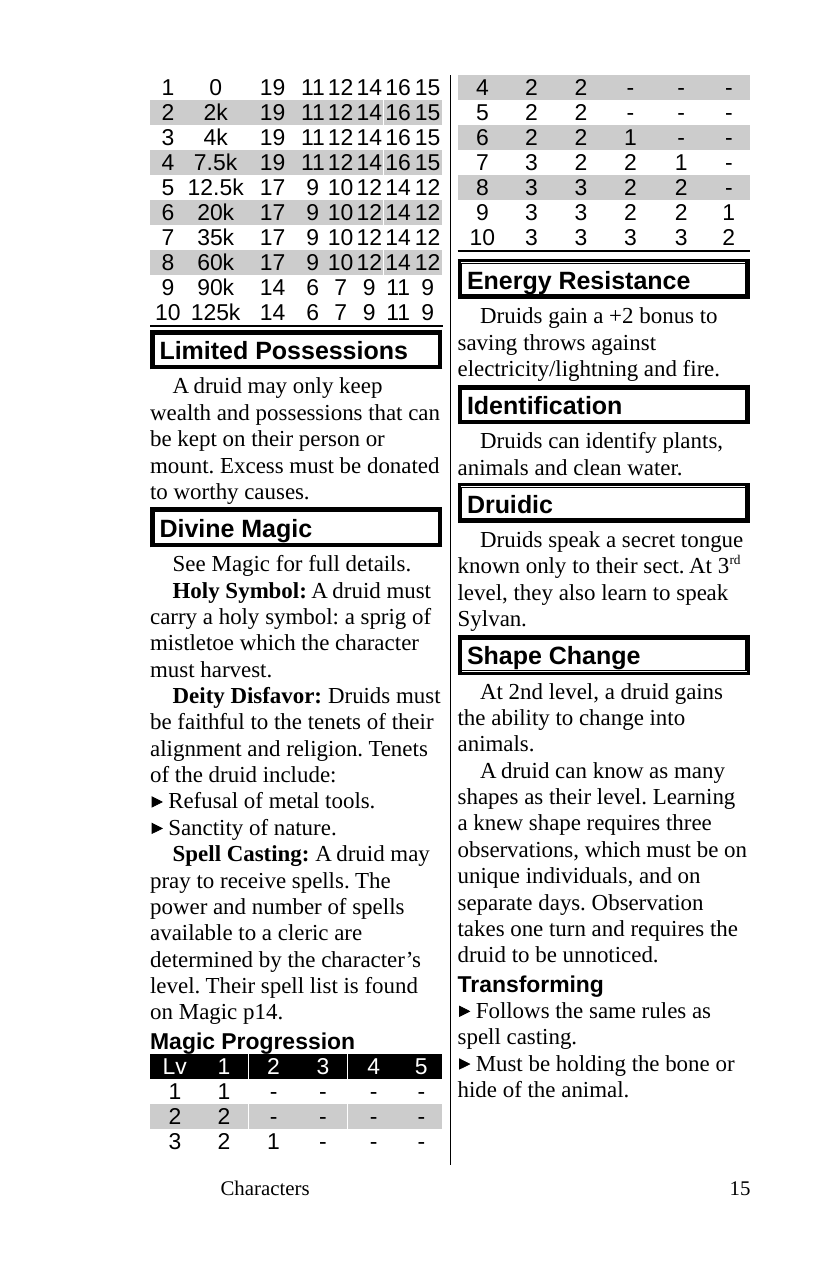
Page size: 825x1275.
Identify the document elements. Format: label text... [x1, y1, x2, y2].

table_cell 16 [384, 100, 412, 125]
table_cell - [298, 1104, 347, 1129]
table_cell 7.5k [185, 150, 245, 175]
table_cell 11 [384, 275, 412, 300]
text A druid may only keep wealth and possessions that can be kept on their person or mount. Excess must be donated to worthy causes. [150, 373, 442, 504]
table_cell 1 [199, 1079, 248, 1104]
table_cell 7 [326, 300, 355, 325]
table_header 3 [298, 1054, 347, 1079]
table_cell 4 [150, 150, 185, 175]
table_cell 12.5k [185, 175, 245, 200]
subtitle Shape Change [462, 640, 745, 670]
table_cell 10 [150, 300, 185, 325]
table_cell 19 [245, 125, 299, 150]
table_cell 6 [458, 125, 507, 150]
table_cell 12 [326, 125, 355, 150]
table_cell 1 [249, 1129, 298, 1154]
table_cell - [298, 1079, 347, 1104]
table_cell 15 [412, 100, 442, 125]
table_cell 9 [412, 275, 442, 300]
table_cell - [707, 100, 750, 125]
table_cell 12 [355, 225, 383, 250]
table_cell 2 [655, 175, 707, 200]
subtitle Identification [462, 390, 745, 420]
table_cell 0 [185, 75, 245, 100]
table_cell 9 [299, 200, 326, 225]
table_cell 5 [458, 100, 507, 125]
table_cell 2 [150, 100, 185, 125]
text At 2nd level, a druid gains the ability to change into animals. [457, 678, 750, 757]
table_cell 90k [185, 275, 245, 300]
table_cell 9 [150, 275, 185, 300]
table_cell 15 [412, 150, 442, 175]
table_cell 125k [185, 300, 245, 325]
table_cell 3 [556, 200, 605, 225]
table_cell 8 [458, 175, 507, 200]
table_cell 3 [507, 200, 556, 225]
list Sanctity of nature. [150, 814, 442, 840]
table_cell 17 [245, 225, 299, 250]
table_cell 14 [384, 225, 412, 250]
subtitle Limited Possessions [155, 335, 438, 365]
text Druids gain a +2 bonus to saving throws against electricity/lightning and fire. [457, 302, 750, 381]
text A druid can know as many shapes as their level. Learning a knew shape requires three observations, which must be on unique individuals, and on separate days. Observation takes one turn and requires the druid to be unnoticed. [457, 757, 750, 968]
table_header 5 [399, 1054, 442, 1079]
table_cell 14 [355, 150, 383, 175]
table_cell 12 [355, 250, 383, 275]
table_cell 16 [384, 125, 412, 150]
table_cell 3 [150, 125, 185, 150]
text Holy symbol: A druid must carry a holy symbol: a sprig of mistletoe which the character must harvest. [150, 577, 442, 682]
table_cell 14 [355, 100, 383, 125]
table_cell 9 [355, 300, 383, 325]
table_cell 16 [384, 75, 412, 100]
table_cell 3 [605, 225, 655, 250]
table_cell 2 [199, 1129, 248, 1154]
table_cell 7 [150, 225, 185, 250]
table_cell - [399, 1079, 442, 1104]
table_cell - [249, 1104, 298, 1129]
table_cell 2 [199, 1104, 248, 1129]
table_cell 14 [355, 75, 383, 100]
table_cell 7 [458, 150, 507, 175]
text See Magic for full details. [150, 550, 442, 577]
table_cell 14 [355, 125, 383, 150]
table_cell 12 [355, 175, 383, 200]
table_cell 2 [605, 175, 655, 200]
table_cell - [707, 75, 750, 100]
text Druids speak a secret tongue known only to their sect. At 3rd level, they also learn to speak Sylvan. [457, 526, 750, 632]
table_cell 15 [412, 125, 442, 150]
table_cell 10 [458, 225, 507, 250]
table_cell 11 [299, 150, 326, 175]
table_cell 1 [707, 200, 750, 225]
table_cell - [348, 1104, 399, 1129]
table_cell 9 [355, 275, 383, 300]
table_cell 16 [384, 150, 412, 175]
table_cell 10 [326, 250, 355, 275]
text Druids can identify plants, animals and clean water. [457, 427, 750, 480]
table_cell - [655, 75, 707, 100]
list Follows the same rules as spell casting. [457, 997, 750, 1050]
subtitle Magic Progression [150, 1028, 442, 1054]
table_cell 2 [707, 225, 750, 250]
table_cell - [707, 125, 750, 150]
table_cell - [348, 1129, 399, 1154]
table_cell 9 [299, 250, 326, 275]
table_cell 19 [245, 150, 299, 175]
table_cell 14 [245, 275, 299, 300]
text Spell casting: A druid may pray to receive spells. The power and number of spells available to a cleric are determined by the character’s level. Their spell list is found on Magic p7. [150, 840, 442, 1025]
table_cell 1 [150, 1079, 199, 1104]
table_cell 2k [185, 100, 245, 125]
table_cell 2 [507, 100, 556, 125]
table_cell 17 [245, 175, 299, 200]
table_cell 3 [507, 150, 556, 175]
table_cell 3 [507, 175, 556, 200]
table_cell 9 [299, 225, 326, 250]
table_cell 2 [507, 125, 556, 150]
table_cell 11 [299, 125, 326, 150]
table_cell - [605, 75, 655, 100]
table_cell 12 [412, 250, 442, 275]
table_cell 15 [412, 75, 442, 100]
table_cell 3 [556, 225, 605, 250]
table_cell 3 [150, 1129, 199, 1154]
table_cell - [655, 125, 707, 150]
table_cell 19 [245, 75, 299, 100]
table_cell 11 [299, 100, 326, 125]
table_cell 9 [412, 300, 442, 325]
table_cell 14 [384, 175, 412, 200]
table_cell - [348, 1079, 399, 1104]
table_cell 12 [412, 200, 442, 225]
table_cell 8 [150, 250, 185, 275]
table_cell 5 [150, 175, 185, 200]
table_cell 14 [384, 250, 412, 275]
table_cell 2 [605, 200, 655, 225]
table_cell 6 [150, 200, 185, 225]
table_cell 60k [185, 250, 245, 275]
list Must be holding the bone or hide of the animal. [457, 1050, 750, 1102]
table_cell 10 [326, 200, 355, 225]
table_cell 10 [326, 225, 355, 250]
table_cell 2 [507, 75, 556, 100]
table_header Lv [150, 1054, 199, 1079]
table_cell - [655, 100, 707, 125]
table_cell 20k [185, 200, 245, 225]
table_cell 12 [412, 225, 442, 250]
table_cell 10 [326, 175, 355, 200]
table_cell 1 [150, 75, 185, 100]
table_cell 35k [185, 225, 245, 250]
table_cell 1 [605, 125, 655, 150]
table_cell 12 [326, 75, 355, 100]
table_cell 9 [299, 175, 326, 200]
table_cell 2 [150, 1104, 199, 1129]
table_cell 2 [605, 150, 655, 175]
table_cell 3 [655, 225, 707, 250]
table_cell 6 [299, 275, 326, 300]
table_cell 11 [384, 300, 412, 325]
table_cell 1 [655, 150, 707, 175]
table_cell 14 [384, 200, 412, 225]
subtitle Transforming [457, 971, 750, 997]
subtitle Druidic [462, 488, 745, 518]
table_header 2 [249, 1054, 298, 1079]
table_cell 19 [245, 100, 299, 125]
table_cell 2 [556, 150, 605, 175]
table_cell 11 [299, 75, 326, 100]
subtitle Energy Resistance [462, 264, 745, 294]
table_cell 7 [326, 275, 355, 300]
table_cell 2 [655, 200, 707, 225]
table_cell 17 [245, 200, 299, 225]
table_cell 12 [355, 200, 383, 225]
table_header 4 [348, 1054, 399, 1079]
table_cell - [298, 1129, 347, 1154]
table_cell 6 [299, 300, 326, 325]
table_cell 17 [245, 250, 299, 275]
table_cell - [249, 1079, 298, 1104]
table_cell 4k [185, 125, 245, 150]
table_cell 3 [507, 225, 556, 250]
table_cell 3 [556, 175, 605, 200]
table_cell 14 [245, 300, 299, 325]
subtitle Divine Magic [155, 512, 438, 543]
table_cell 9 [458, 200, 507, 225]
table_cell - [399, 1104, 442, 1129]
list Refusal of metal tools. [150, 788, 442, 814]
table_cell 12 [326, 150, 355, 175]
table_header 1 [199, 1054, 248, 1079]
table_cell 12 [412, 175, 442, 200]
table_cell 4 [458, 75, 507, 100]
text Deity disfavor: Druids must be faithful to the tenets of their alignment and religion. Tenets of the druid include: [150, 682, 442, 788]
table_cell - [707, 150, 750, 175]
table_cell 2 [556, 100, 605, 125]
table_cell - [605, 100, 655, 125]
table_cell 2 [556, 75, 605, 100]
table_cell 2 [556, 125, 605, 150]
table_cell - [707, 175, 750, 200]
table_cell 12 [326, 100, 355, 125]
table_cell - [399, 1129, 442, 1154]
